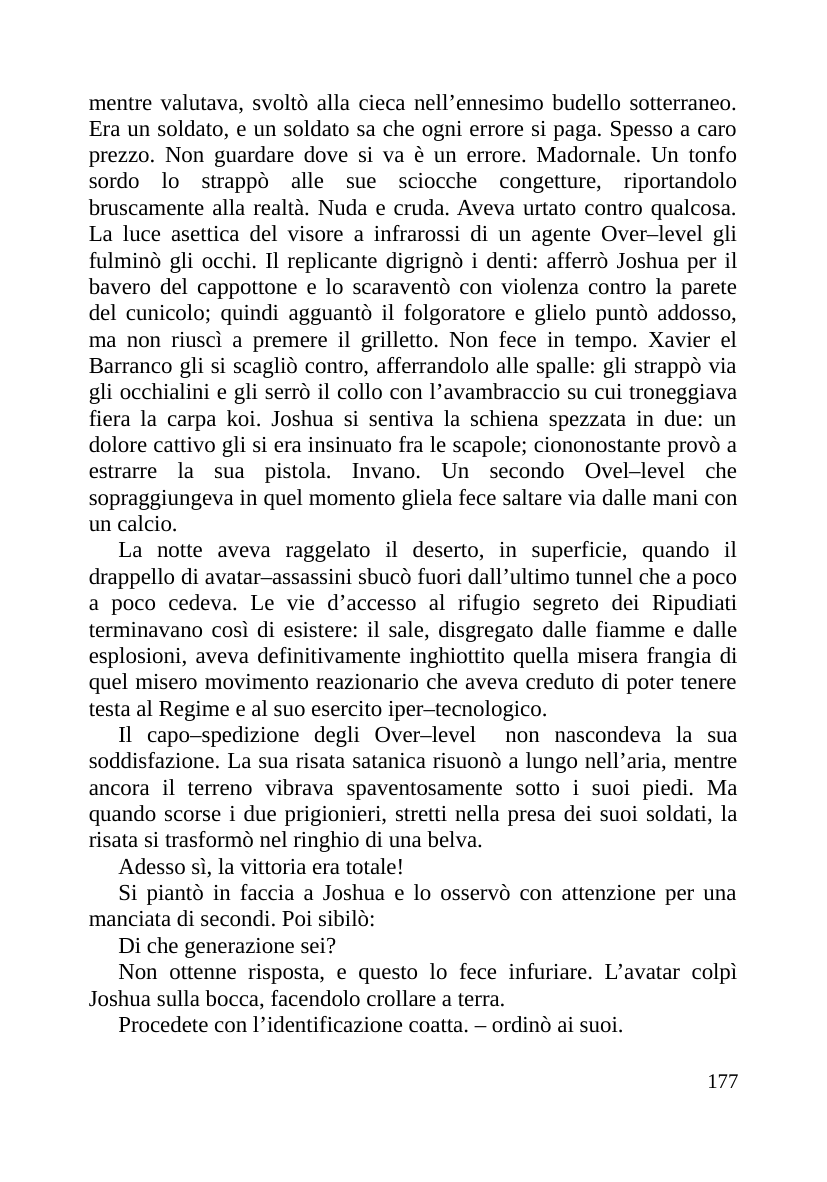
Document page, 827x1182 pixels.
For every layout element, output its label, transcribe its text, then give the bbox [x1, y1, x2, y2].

text Procedete con l’identificazione coatta. – ordinò ai suoi. [88, 1011, 738, 1037]
text mentre valutava, svoltò alla cieca nell’ennesimo budello sotterraneo. Era un soldato, e un soldato sa che ogni errore si paga. Spesso a caro prezzo. Non guardare dove si va è un errore. Madornale. Un tonfo sordo lo strappò alle sue sciocche congetture, riportandolo bruscamente alla realtà. Nuda e cruda. Aveva urtato contro qualcosa. La luce asettica del visore a infrarossi di un agente Over–level gli fulminò gli occhi. Il replicante digrignò i denti: afferrò Joshua per il bavero del cappottone e lo scaraventò con violenza contro la parete del cunicolo; quindi agguantò il folgoratore e glielo puntò addosso, ma non riuscì a premere il grilletto. Non fece in tempo. Xavier el Barranco gli si scagliò contro, afferrandolo alle spalle: gli strappò via gli occhialini e gli serrò il collo con l’avambraccio su cui troneggiava fiera la carpa koi. Joshua si sentiva la schiena spezzata in due: un dolore cattivo gli si era insinuato fra le scapole; ciononostante provò a estrarre la sua pistola. Invano. Un secondo Ovel–level che sopraggiungeva in quel momento gliela fece saltare via dalle mani con un calcio. [88, 88, 738, 537]
text Il capo–spedizione degli Over–level non nascondeva la sua soddisfazione. La sua risata satanica risuonò a lungo nell’aria, mentre ancora il terreno vibrava spaventosamente sotto i suoi piedi. Ma quando scorse i due prigionieri, stretti nella presa dei suoi soldati, la risata si trasformò nel ringhio di una belva. [88, 721, 738, 853]
text Non ottenne risposta, e questo lo fece infuriare. L’avatar colpì Joshua sulla bocca, facendolo crollare a terra. [88, 958, 738, 1011]
text La notte aveva raggelato il deserto, in superficie, quando il drappello di avatar–assassini sbucò fuori dall’ultimo tunnel che a poco a poco cedeva. Le vie d’accesso al rifugio segreto dei Ripudiati terminavano così di esistere: il sale, disgregato dalle fiamme e dalle esplosioni, aveva definitivamente inghiottito quella misera frangia di quel misero movimento reazionario che aveva creduto di poter tenere testa al Regime e al suo esercito iper–tecnologico. [88, 537, 738, 721]
text Adesso sì, la vittoria era totale! [88, 853, 738, 879]
text Di che generazione sei? [88, 932, 738, 958]
text Si piantò in faccia a Joshua e lo osservò con attenzione per una manciata di secondi. Poi sibilò: [88, 879, 738, 932]
